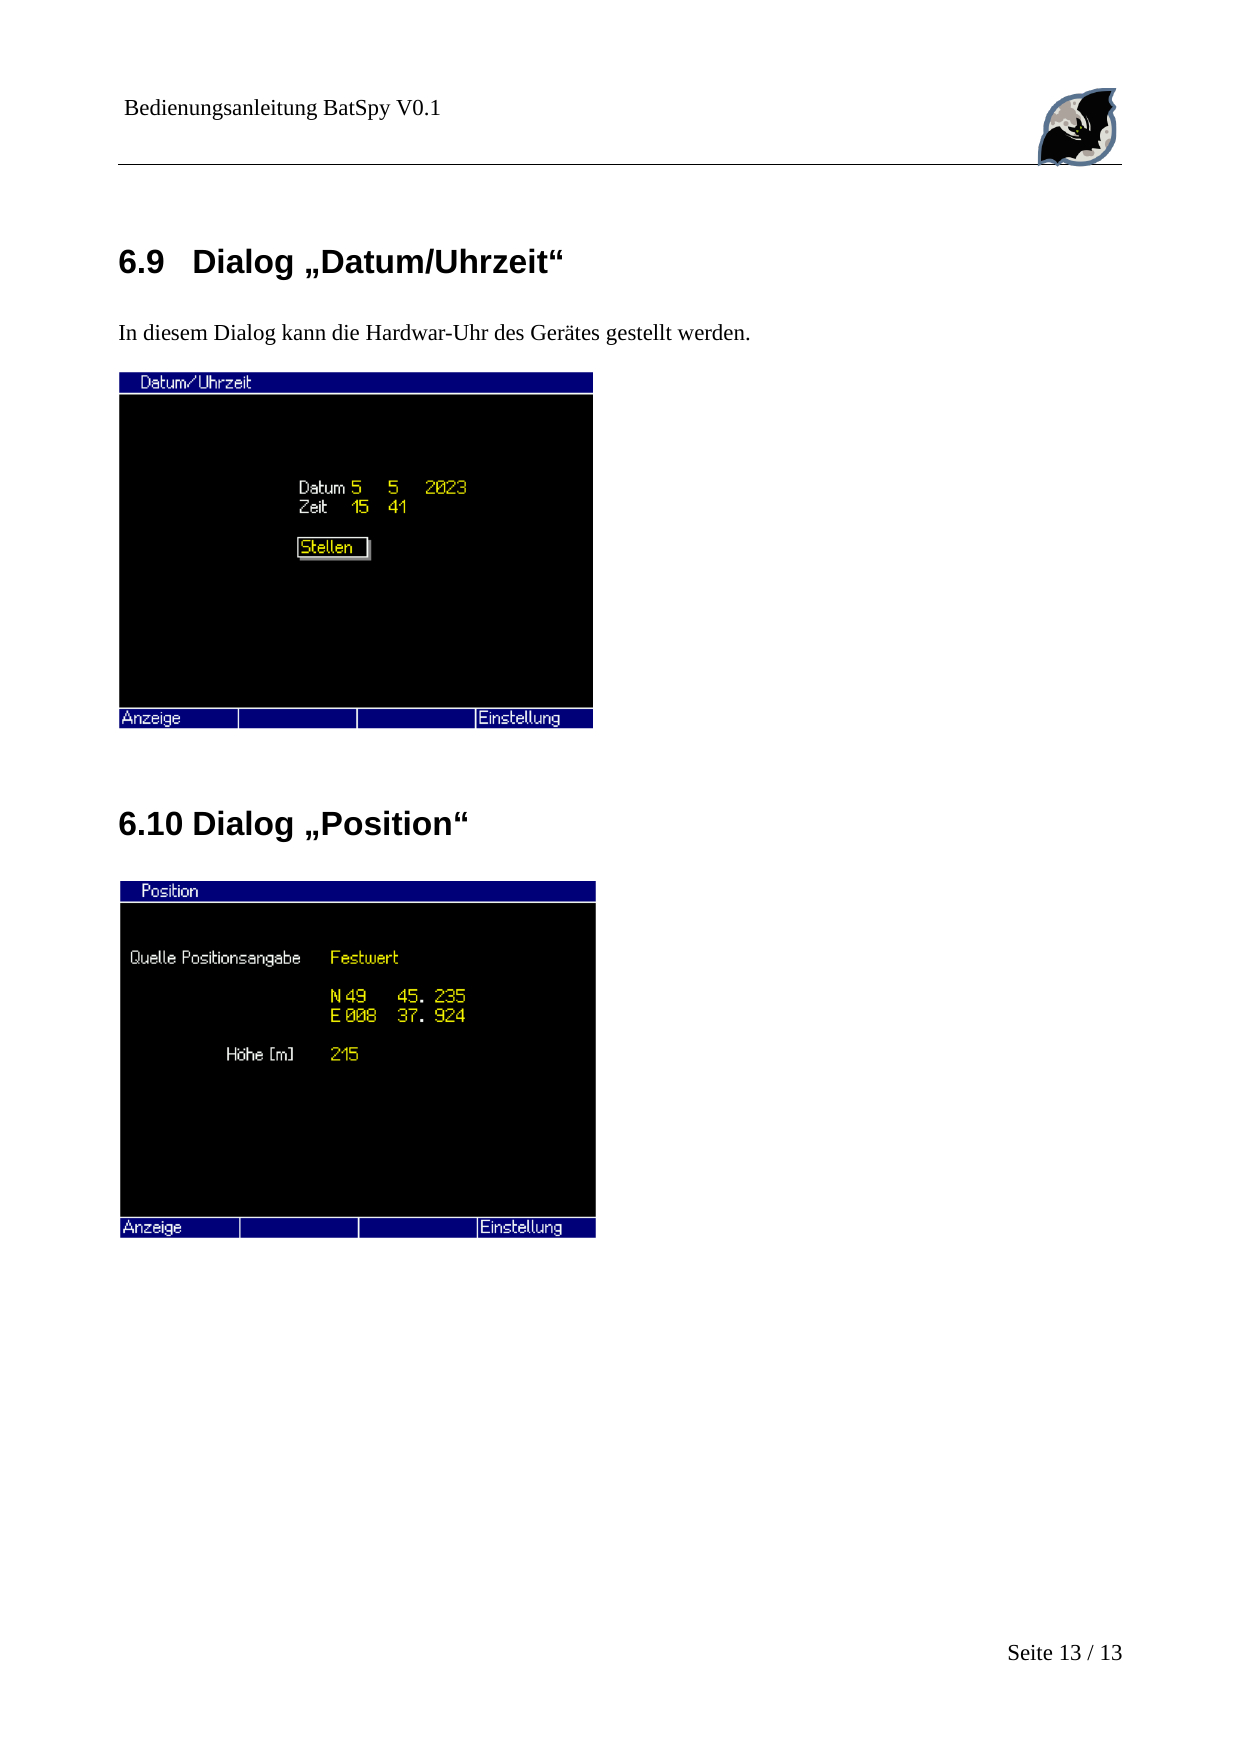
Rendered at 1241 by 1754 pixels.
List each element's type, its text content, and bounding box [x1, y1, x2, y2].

picture [118, 372, 593, 730]
subtitle Dialog „Position“ [118, 803, 1122, 842]
text In diesem Dialog kann die Hardwar-Uhr des Gerätes gestellt werden. [118, 319, 1122, 346]
picture [1037, 88, 1117, 167]
picture [118, 881, 598, 1240]
subtitle Dialog „Datum/Uhrzeit“ [118, 242, 1122, 281]
